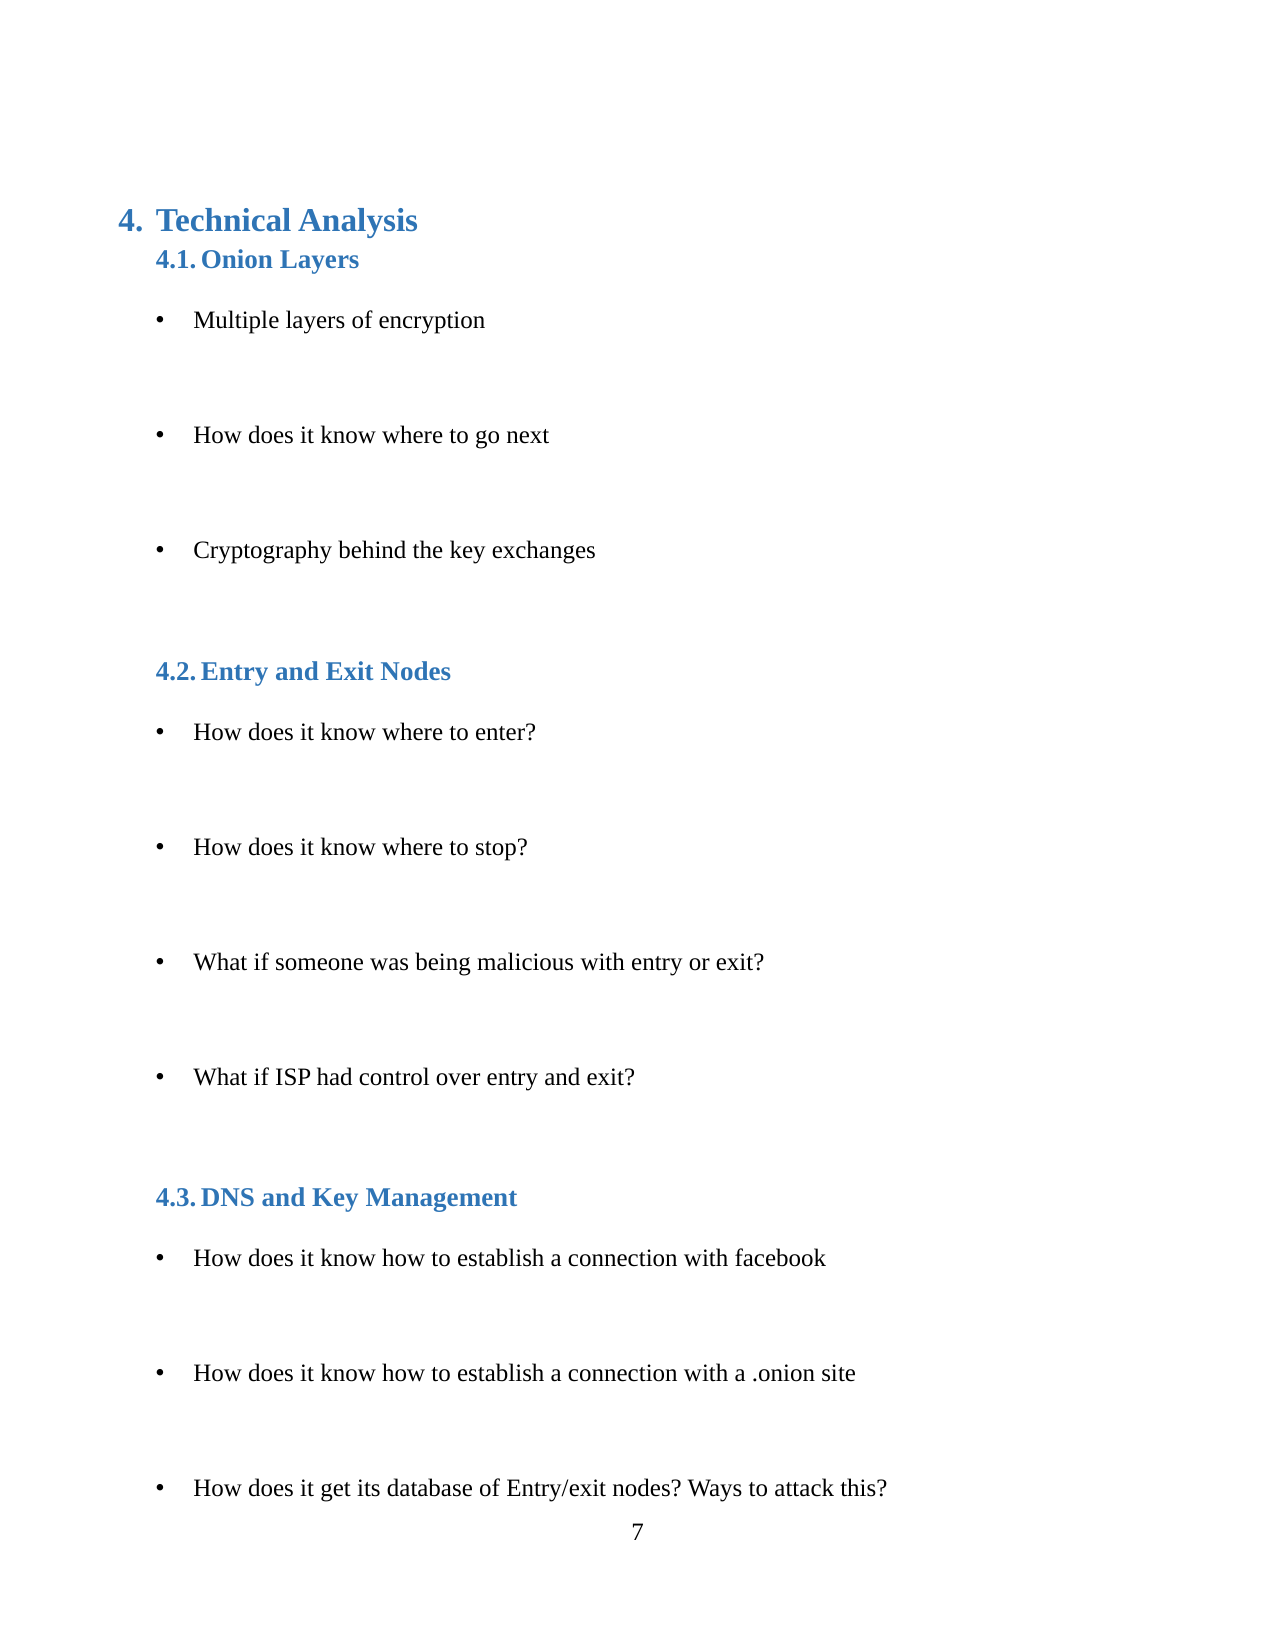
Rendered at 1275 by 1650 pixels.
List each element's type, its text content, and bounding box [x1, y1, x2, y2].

list Multiple layers of encryption [156, 305, 1157, 334]
list How does it know how to establish a connection with a .onion site [156, 1358, 1157, 1387]
list How does it know where to go next [156, 420, 1157, 449]
subtitle DNS and Key Management [156, 1181, 1157, 1212]
list What if ISP had control over entry and exit? [156, 1062, 1157, 1091]
subtitle Entry and Exit Nodes [156, 654, 1157, 686]
list How does it get its database of Entry/exit nodes? Ways to attack this? [156, 1473, 1157, 1502]
subtitle Onion Layers [156, 243, 1157, 274]
subtitle Technical Analysis [118, 201, 1157, 239]
list How does it know how to establish a connection with facebook [156, 1243, 1157, 1272]
list How does it know where to enter? [156, 717, 1157, 746]
list Cryptography behind the key exchanges [156, 535, 1157, 564]
list What if someone was being malicious with entry or exit? [156, 947, 1157, 976]
list How does it know where to stop? [156, 832, 1157, 861]
